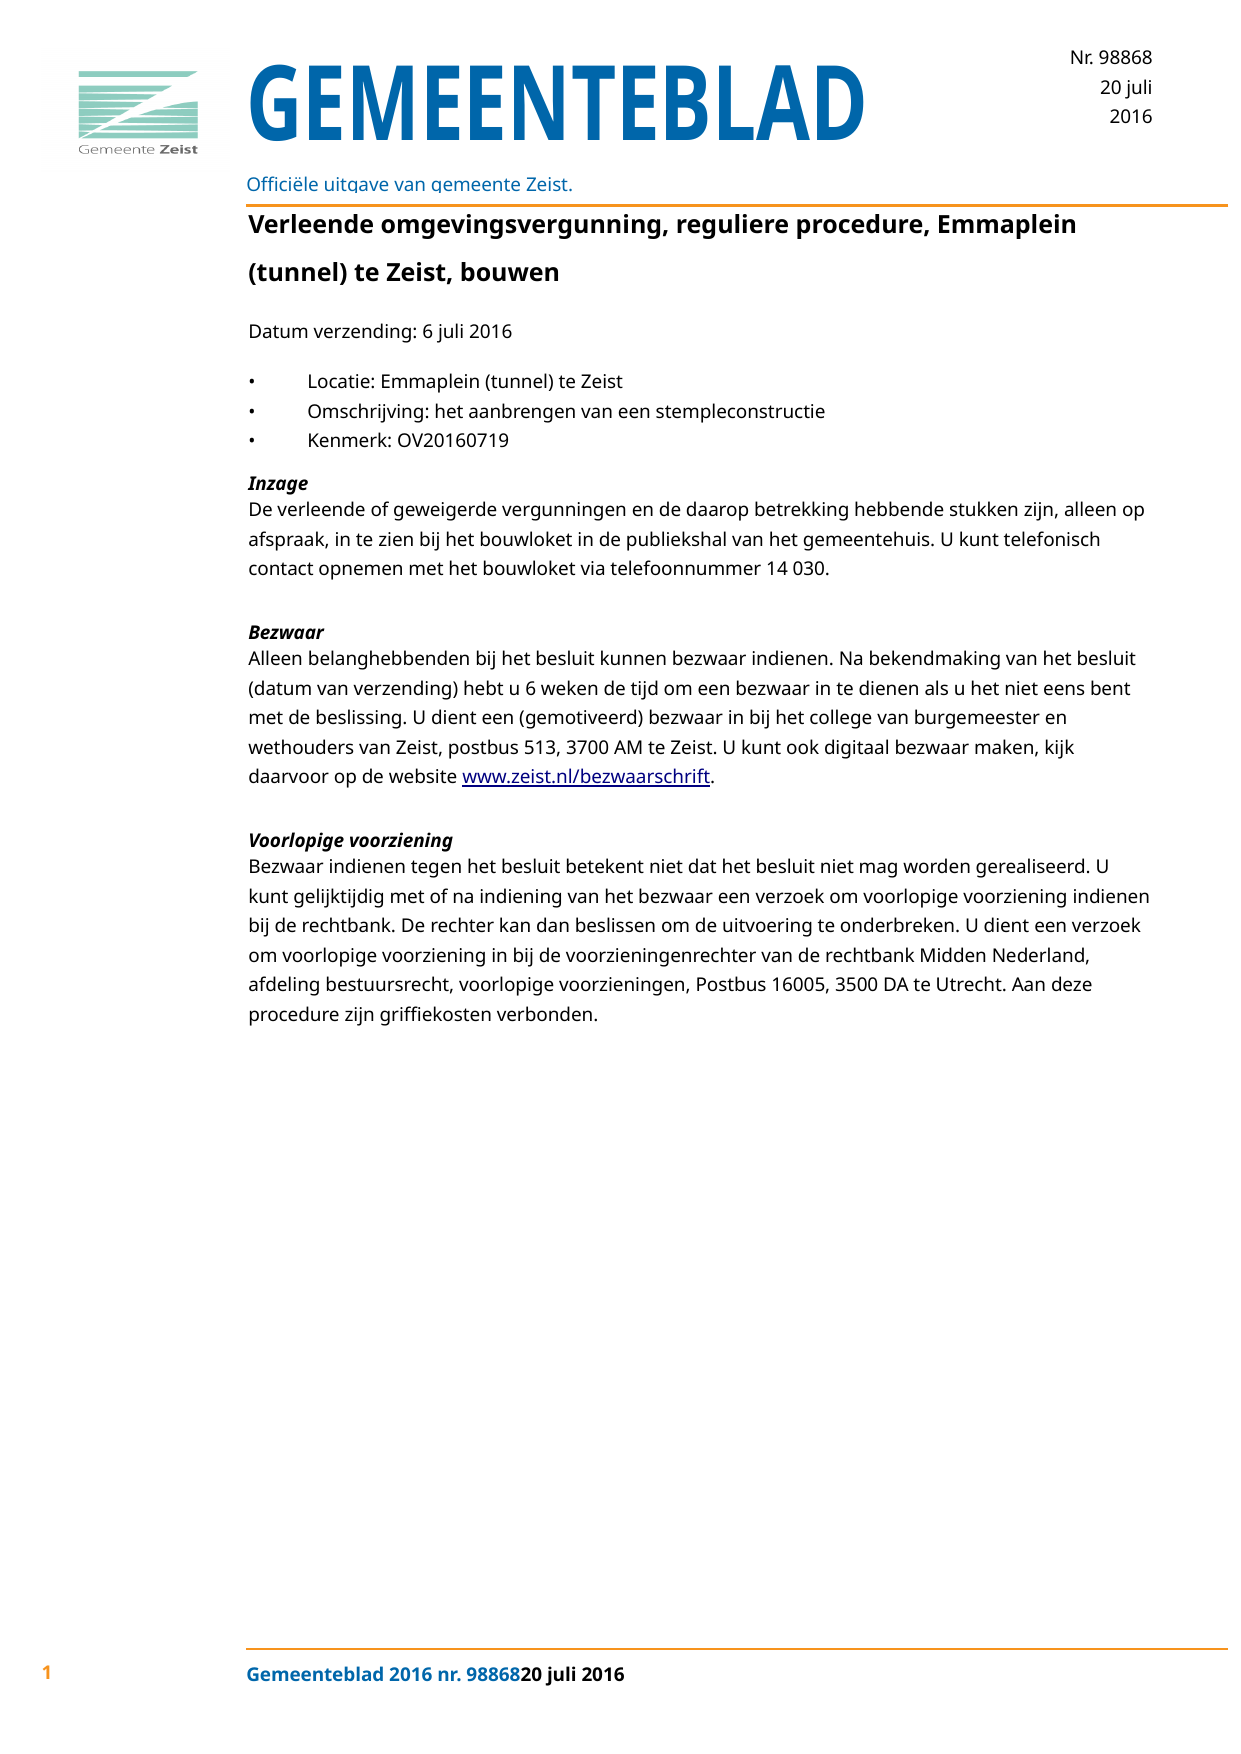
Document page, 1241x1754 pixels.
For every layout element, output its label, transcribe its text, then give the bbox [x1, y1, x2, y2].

list Locatie: Emmaplein (tunnel) te Zeist [248, 368, 1152, 394]
text Alleen belanghebbenden bij het besluit kunnen bezwaar indienen. Na bekendmaking van het besluit (datum van verzending) hebt u 6 weken de tijd om een bezwaar in te dienen als u het niet eens bent met de beslissing. U dient een (gemotiveerd) bezwaar in bij het college van burgemeester en wethouders van Zeist, postbus 513, 3700 AM te Zeist. U kunt ook digitaal bezwaar maken, kijk daarvoor op de website www.zeist.nl/bezwaarschrift. [248, 645, 1152, 789]
text Voorlopige voorziening [248, 827, 1152, 853]
text Bezwaar [248, 619, 1152, 645]
text Datum verzending: 6 juli 2016 [248, 318, 1152, 344]
list Kenmerk: OV20160719 [248, 427, 1152, 453]
text Verleende omgevingsvergunning, reguliere procedure, Emmaplein (tunnel) te Zeist, bouwen [248, 207, 1152, 288]
picture [41, 47, 231, 172]
text Bezwaar indienen tegen het besluit betekent niet dat het besluit niet mag worden gerealiseerd. U kunt gelijktijdig met of na indiening van het bezwaar een verzoek om voorlopige voorziening indienen bij de rechtbank. De rechter kan dan beslissen om de uitvoering te onderbreken. U dient een verzoek om voorlopige voorziening in bij de voorzieningenrechter van de rechtbank Midden Nederland, afdeling bestuursrecht, voorlopige voorzieningen, Postbus 16005, 3500 DA te Utrecht. Aan deze procedure zijn griffiekosten verbonden. [248, 853, 1152, 1027]
list Omschrijving: het aanbrengen van een stempleconstructie [248, 398, 1152, 424]
text Inzage [248, 471, 1152, 496]
text De verleende of geweigerde vergunningen en de daarop betrekking hebbende stukken zijn, alleen op afspraak, in te zien bij het bouwloket in de publiekshal van het gemeentehuis. U kunt telefonisch contact opnemen met het bouwloket via telefoonnummer 14 030. [248, 496, 1152, 581]
